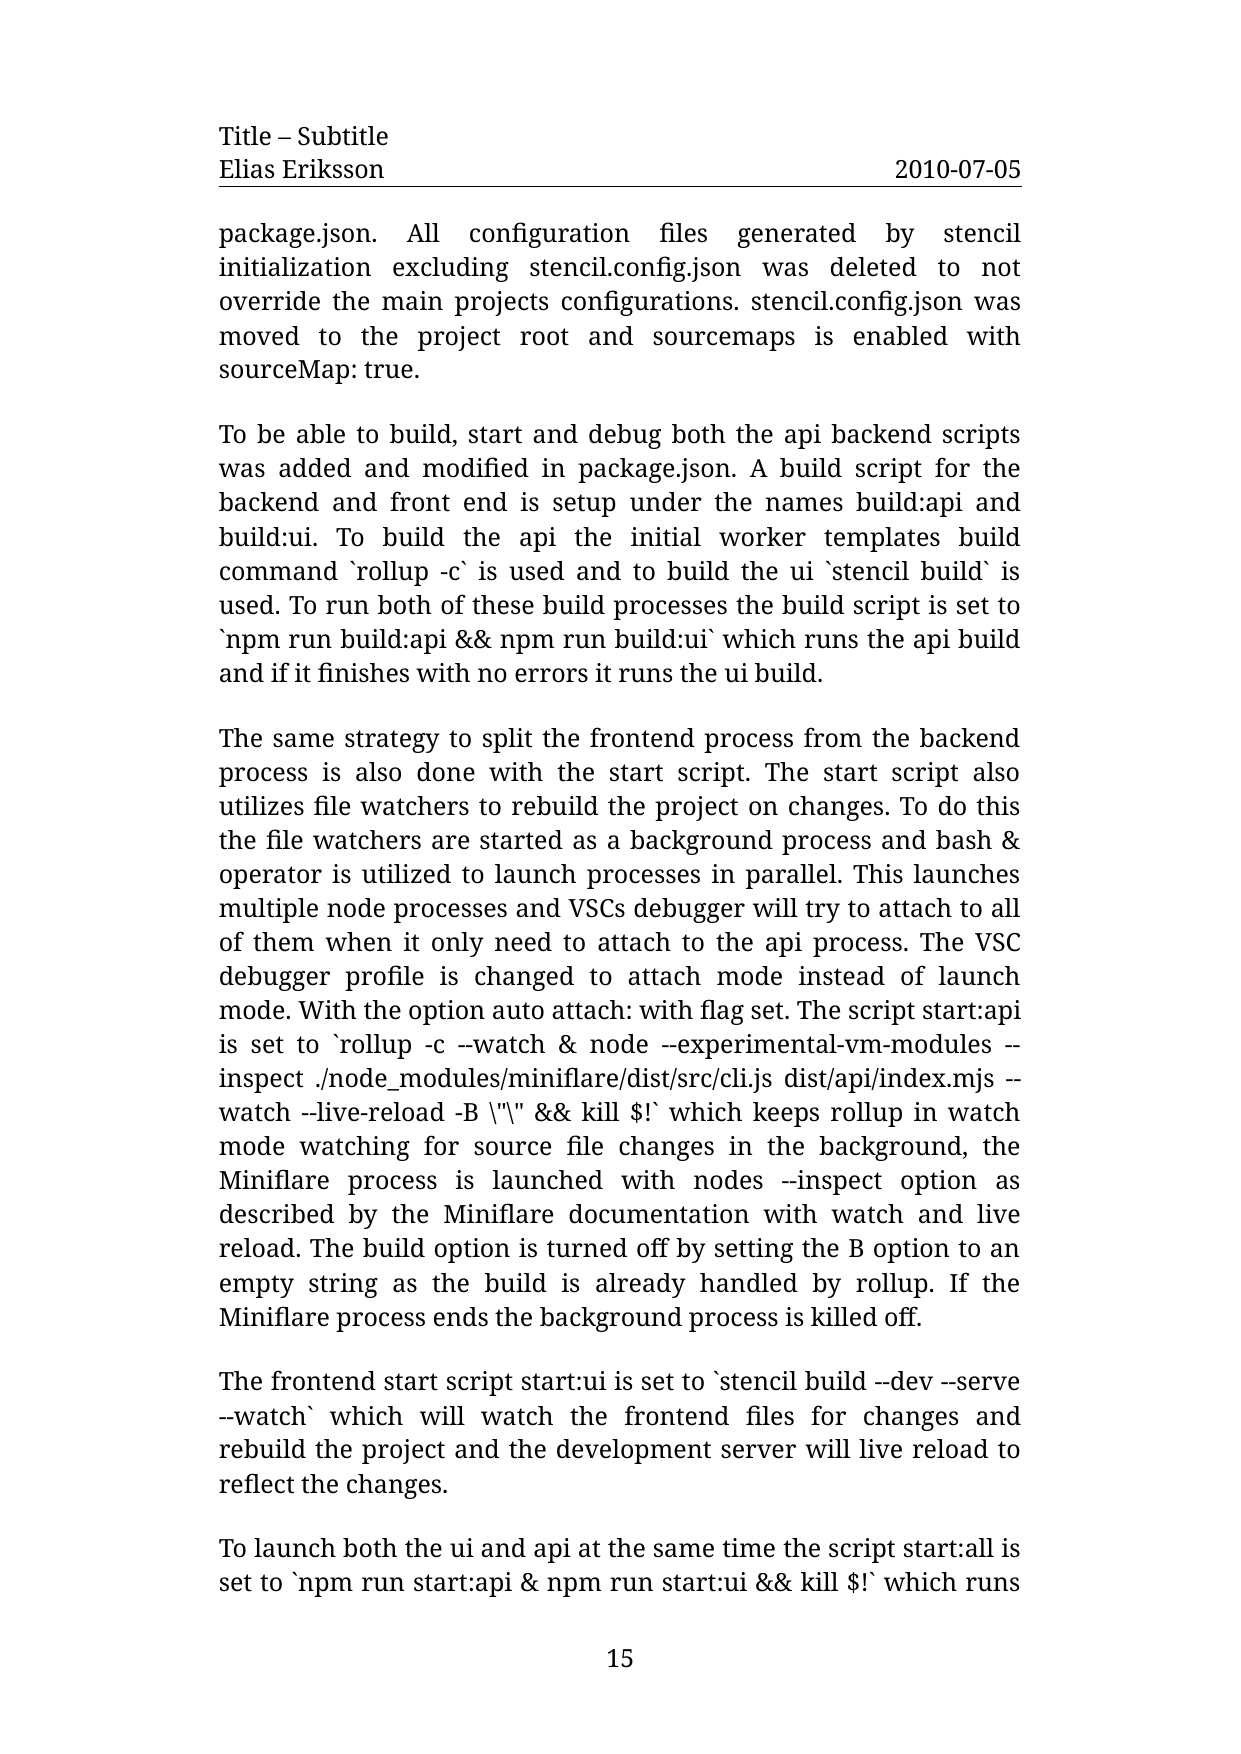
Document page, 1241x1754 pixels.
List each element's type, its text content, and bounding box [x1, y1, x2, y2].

text The frontend start script start:ui is set to `stencil build --dev --serve --watch` which will watch the frontend files for changes and rebuild the project and the development server will live reload to reflect the changes. [218, 1364, 1022, 1500]
text To launch both the ui and api at the same time the script start:all is set to `npm run start:api & npm run start:ui && kill $!` which runs [218, 1531, 1022, 1599]
text To be able to build, start and debug both the api backend scripts was added and modified in package.json. A build script for the backend and front end is setup under the names build:api and build:ui. To build the api the initial worker templates build command `rollup -c` is used and to build the ui `stencil build` is used. To run both of these build processes the build script is set to `npm run build:api && npm run build:ui` which runs the api build and if it finishes with no errors it runs the ui build. [218, 417, 1022, 689]
text package.json. All configuration files generated by stencil initialization excluding stencil.config.json was deleted to not override the main projects configurations. stencil.config.json was moved to the project root and sourcemaps is enabled with sourceMap: true. [218, 216, 1022, 386]
text The same strategy to split the frontend process from the backend process is also done with the start script. The start script also utilizes file watchers to rebuild the project on changes. To do this the file watchers are started as a background process and bash & operator is utilized to launch processes in parallel. This launches multiple node processes and VSCs debugger will try to attach to all of them when it only need to attach to the api process. The VSC debugger profile is changed to attach mode instead of launch mode. With the option auto attach: with flag set. The script start:api is set to `rollup -c --watch & node --experimental-vm-modules --inspect ./node_modules/miniflare/dist/src/cli.js dist/api/index.mjs --watch --live-reload -B \"\" && kill $!` which keeps rollup in watch mode watching for source file changes in the background, the Miniflare process is launched with nodes --inspect option as described by the Miniflare documentation with watch and live reload. The build option is turned off by setting the B option to an empty string as the build is already handled by rollup. If the Miniflare process ends the background process is killed off. [218, 720, 1022, 1333]
